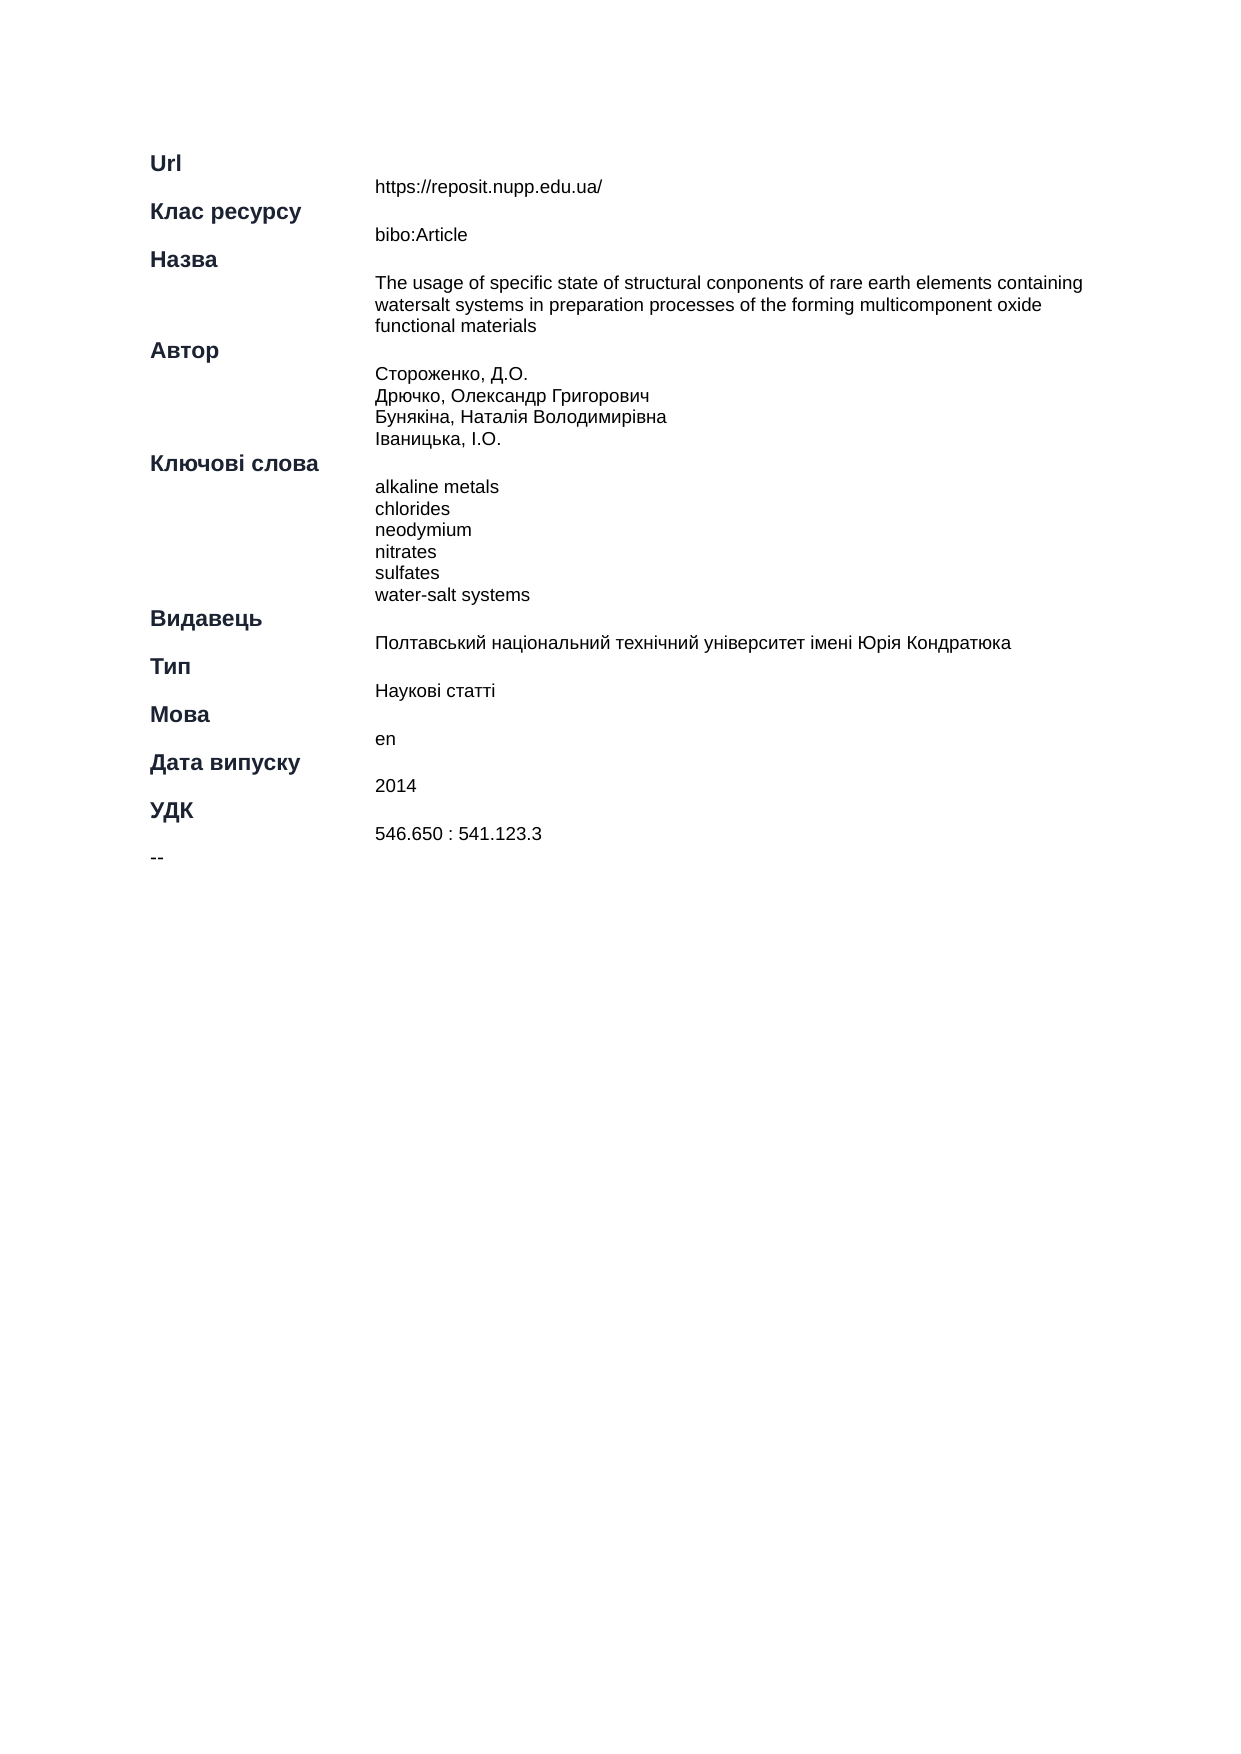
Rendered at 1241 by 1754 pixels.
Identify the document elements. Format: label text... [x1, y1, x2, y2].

text Бунякіна, Наталія Володимирівна [375, 406, 1090, 428]
text УДК [150, 797, 1090, 823]
text chlorides [375, 497, 1090, 519]
text Ключові слова [150, 449, 1090, 476]
text water-salt systems [375, 584, 1090, 605]
text Назва [150, 246, 1090, 272]
text sulfates [375, 562, 1090, 584]
text Мова [150, 701, 1090, 727]
text Полтавський національний технічний університет імені Юрія Кондратюка [375, 632, 1090, 653]
text -- [150, 845, 1090, 869]
text Стороженко, Д.О. [375, 363, 1090, 385]
text Видавець [150, 605, 1090, 632]
text The usage of specific state of structural conponents of rare earth elements containing watersalt systems in preparation processes of the forming multicomponent oxide functional materials [375, 272, 1090, 337]
text 2014 [375, 775, 1090, 797]
text bibo:Article [375, 224, 1090, 246]
text Дрючко, Олександр Григорович [375, 385, 1090, 406]
text alkaline metals [375, 476, 1090, 497]
text nitrates [375, 541, 1090, 562]
text Автор [150, 337, 1090, 363]
text https://reposit.nupp.edu.ua/ [375, 176, 1090, 198]
text Дата випуску [150, 749, 1090, 775]
text Url [150, 150, 1090, 176]
text Клас ресурсу [150, 198, 1090, 224]
text en [375, 727, 1090, 749]
text Тип [150, 653, 1090, 679]
text 546.650 : 541.123.3 [375, 823, 1090, 845]
text neodymium [375, 519, 1090, 541]
text Іваницька, І.О. [375, 428, 1090, 449]
text Наукові статті [375, 679, 1090, 701]
